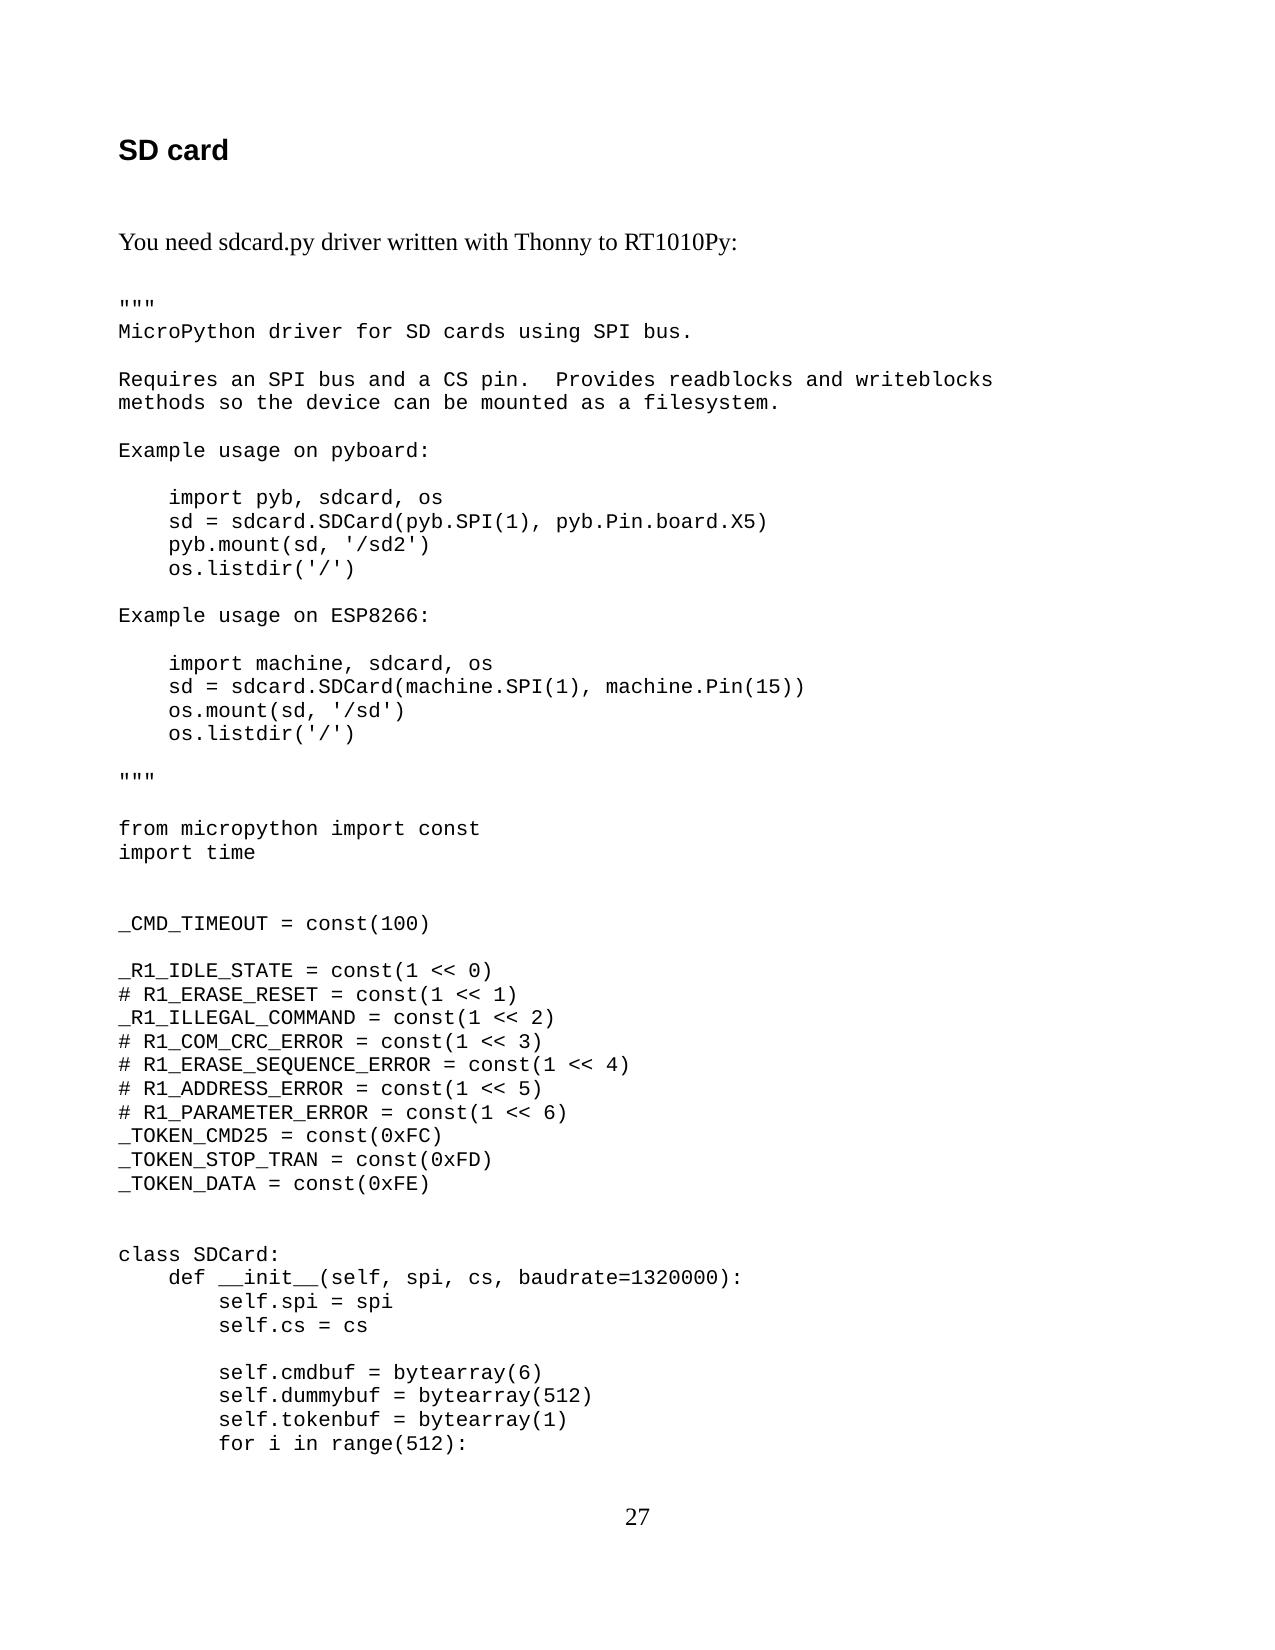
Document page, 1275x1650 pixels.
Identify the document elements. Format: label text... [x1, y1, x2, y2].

text import machine, sdcard, os [118, 652, 1157, 676]
text _TOKEN_DATA = const(0xFE) [118, 1173, 1157, 1196]
text from micropython import const [118, 818, 1157, 842]
text _R1_ILLEGAL_COMMAND = const(1 << 2) [118, 1007, 1157, 1031]
text """ [118, 771, 1157, 794]
text # R1_ERASE_SEQUENCE_ERROR = const(1 << 4) [118, 1054, 1157, 1078]
text self.tokenbuf = bytearray(1) [118, 1409, 1157, 1433]
text methods so the device can be mounted as a filesystem. [118, 392, 1157, 416]
text for i in range(512): [118, 1433, 1157, 1456]
text class SDCard: [118, 1244, 1157, 1267]
subtitle SD card [118, 133, 1157, 166]
text """ [118, 298, 1157, 321]
text os.mount(sd, '/sd') [118, 700, 1157, 723]
text self.cmdbuf = bytearray(6) [118, 1362, 1157, 1386]
text # R1_PARAMETER_ERROR = const(1 << 6) [118, 1102, 1157, 1125]
text def __init__(self, spi, cs, baudrate=1320000): [118, 1267, 1157, 1291]
text _R1_IDLE_STATE = const(1 << 0) [118, 960, 1157, 983]
text _CMD_TIMEOUT = const(100) [118, 913, 1157, 936]
text pyb.mount(sd, '/sd2') [118, 534, 1157, 558]
text _TOKEN_CMD25 = const(0xFC) [118, 1125, 1157, 1149]
text Example usage on pyboard: [118, 440, 1157, 463]
text MicroPython driver for SD cards using SPI bus. [118, 321, 1157, 345]
text # R1_ERASE_RESET = const(1 << 1) [118, 983, 1157, 1007]
text self.spi = spi [118, 1291, 1157, 1314]
text os.listdir('/') [118, 723, 1157, 747]
text sd = sdcard.SDCard(pyb.SPI(1), pyb.Pin.board.X5) [118, 511, 1157, 534]
text self.cs = cs [118, 1314, 1157, 1338]
text # R1_ADDRESS_ERROR = const(1 << 5) [118, 1078, 1157, 1102]
text Requires an SPI bus and a CS pin. Provides readblocks and writeblocks [118, 369, 1157, 392]
text You need sdcard.py driver written with Thonny to RT1010Py: [118, 227, 1157, 255]
text import time [118, 842, 1157, 865]
text import pyb, sdcard, os [118, 487, 1157, 511]
text _TOKEN_STOP_TRAN = const(0xFD) [118, 1149, 1157, 1173]
text Example usage on ESP8266: [118, 605, 1157, 629]
text self.dummybuf = bytearray(512) [118, 1386, 1157, 1409]
text os.listdir('/') [118, 558, 1157, 582]
text sd = sdcard.SDCard(machine.SPI(1), machine.Pin(15)) [118, 676, 1157, 700]
text # R1_COM_CRC_ERROR = const(1 << 3) [118, 1031, 1157, 1054]
